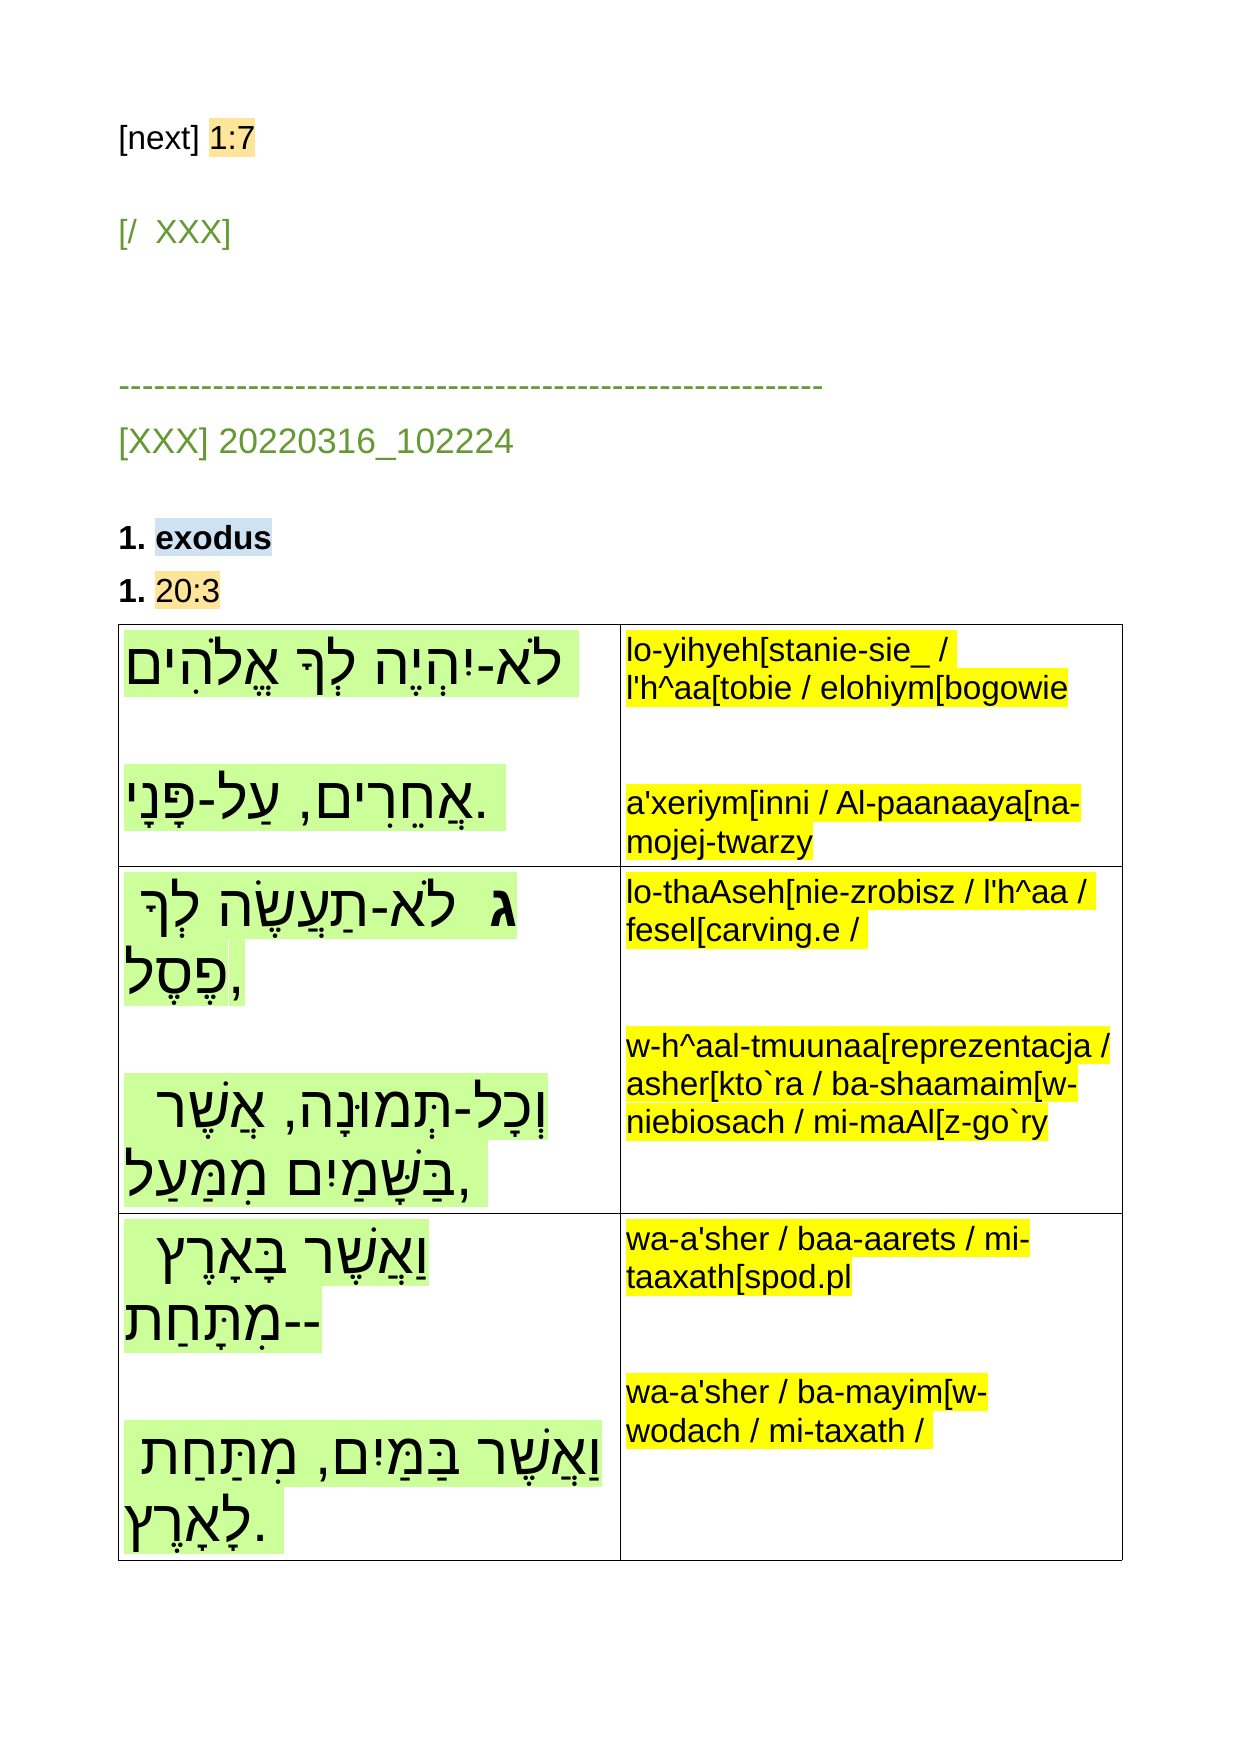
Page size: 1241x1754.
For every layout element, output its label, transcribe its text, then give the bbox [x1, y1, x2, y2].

text [XXX] 20220316_102224 [118, 420, 1122, 461]
text 1. exodus [118, 518, 1122, 556]
text [/ XXX] [118, 212, 1122, 251]
table_cell lo-thaAseh[nie-zrobisz / l'h^aa / fesel[carving.e / w-h^aal-tmuunaa[reprezentacja / asher[kto`ra / ba-shaamaim[w-niebiosach / mi-maAl[z-go`ry [621, 867, 1122, 1213]
table_cell wa-a'sher / baa-aarets / mi-taaxath[spod.pl wa-a'sher / ba-mayim[w-wodach / mi-taxath / [621, 1214, 1122, 1560]
table_cell ג לֹא-תַעֲשֶׂה לְךָ פֶסֶל, וְכָל-תְּמוּנָה, אֲשֶׁר בַּשָּׁמַיִם מִמַּעַל, [119, 867, 620, 1213]
table_header lo-yihyeh[stanie-sie_ / l'h^aa[tobie / elohiym[bogowie a'xeriym[inni / Al-paanaaya[na-mojej-twarzy [621, 625, 1122, 866]
text ------------------------------------------------------------ [118, 364, 1122, 405]
table_header לֹא-יִהְיֶה לְךָ אֱלֹהִים אֲחֵרִים, עַל-פָּנָי. [119, 625, 620, 866]
text 1. 20:3 [118, 571, 1122, 609]
table_cell וַאֲשֶׁר בָּאָרֶץ מִתָּחַת-- וַאֲשֶׁר בַּמַּיִם, מִתַּחַת לָאָרֶץ. [119, 1214, 620, 1560]
text [next] 1:7 [118, 118, 1122, 157]
